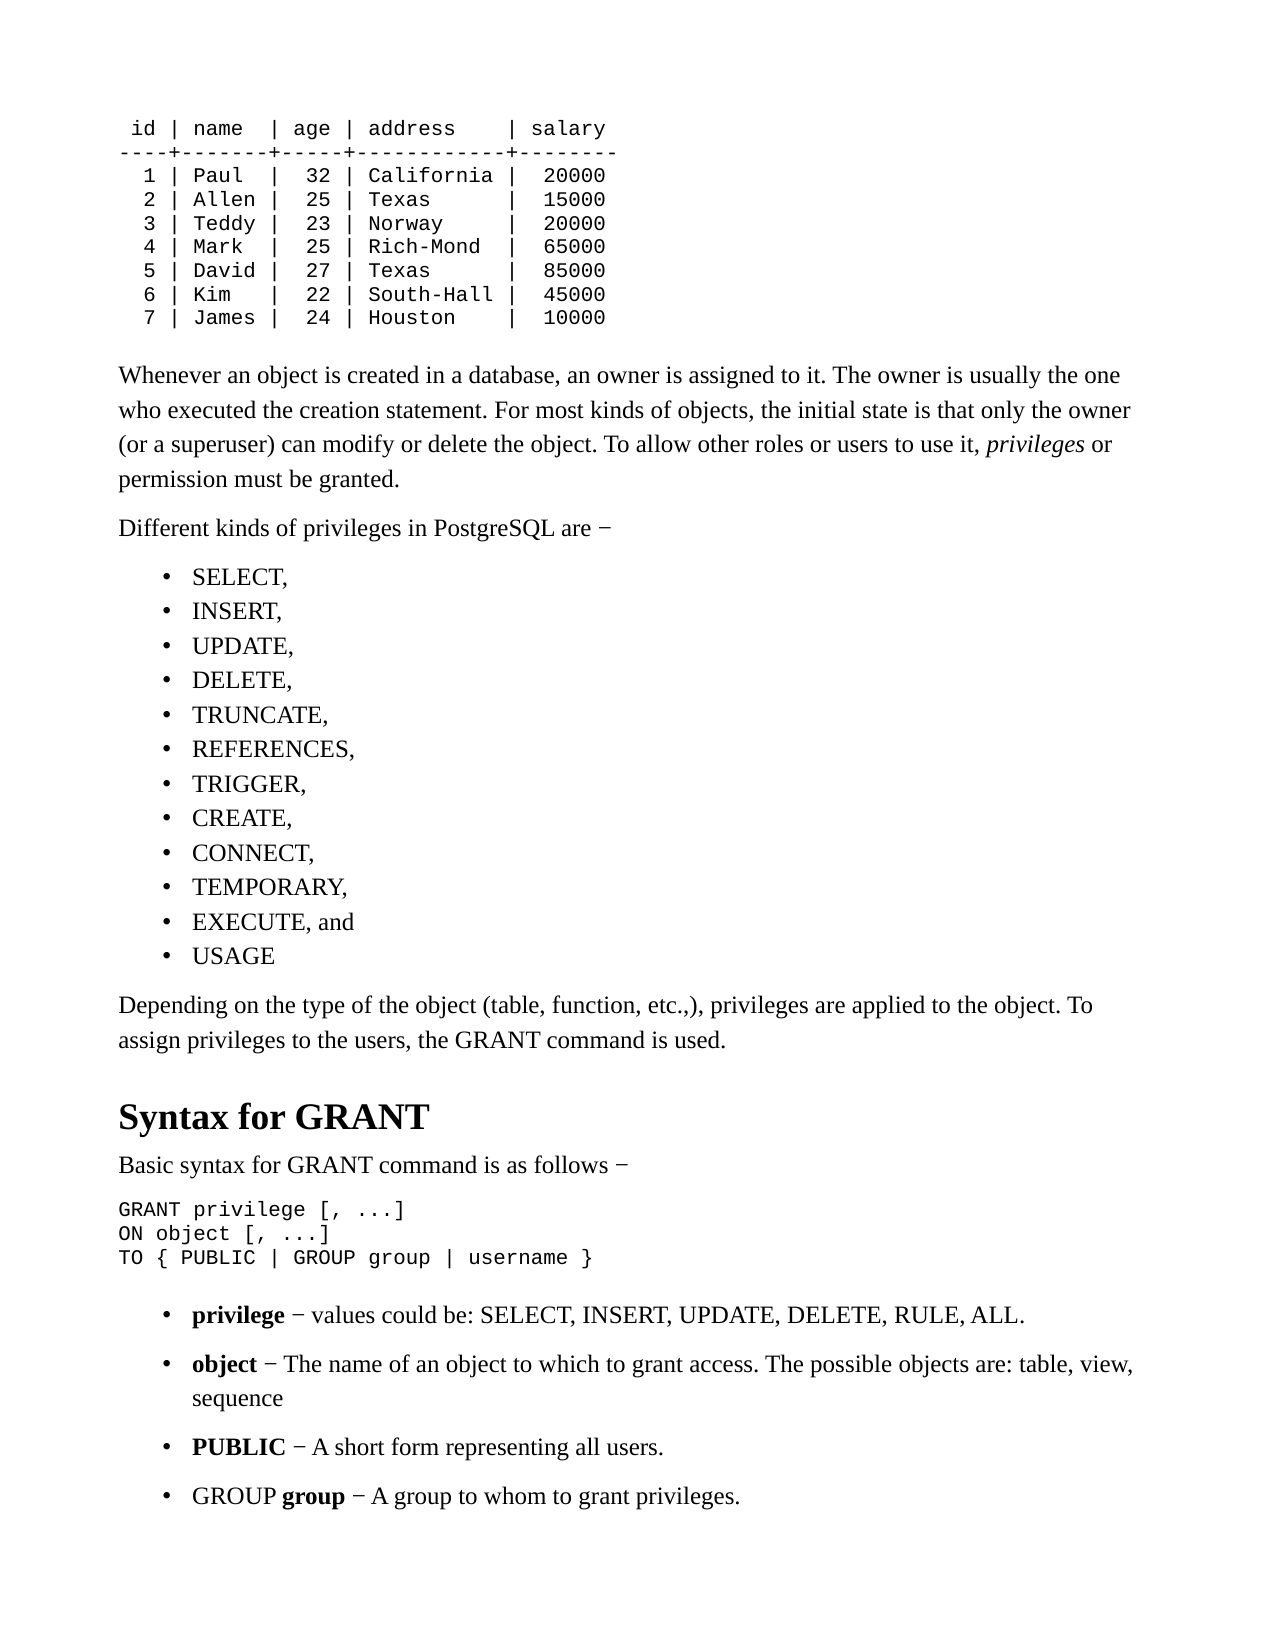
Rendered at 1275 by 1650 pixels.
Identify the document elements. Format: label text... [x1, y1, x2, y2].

subtitle Syntax for GRANT [118, 1095, 1157, 1138]
text 1 | Paul | 32 | California | 20000 [118, 165, 1157, 189]
list DELETE, [162, 665, 1157, 694]
list INSERT, [162, 596, 1157, 625]
text 6 | Kim | 22 | South-Hall | 45000 [118, 284, 1157, 307]
list GROUP group − A group to whom to grant privileges. [162, 1481, 1157, 1510]
text Whenever an object is created in a database, an owner is assigned to it. The owner is usually the one who executed the creation statement. For most kinds of objects, the initial state is that only the owner (or a superuser) can modify or delete the object. To allow other roles or users to use it, privileges or permission must be granted. [118, 360, 1157, 493]
list EXECUTE, and [162, 907, 1157, 936]
text Different kinds of privileges in PostgreSQL are − [118, 513, 1157, 542]
list UPDATE, [162, 631, 1157, 660]
text Depending on the type of the object (table, function, etc.,), privileges are applied to the object. To assign privileges to the users, the GRANT command is used. [118, 990, 1157, 1053]
text 2 | Allen | 25 | Texas | 15000 [118, 189, 1157, 213]
list CONNECT, [162, 838, 1157, 867]
text id | name | age | address | salary [118, 118, 1157, 142]
list SELECT, [162, 562, 1157, 591]
list privilege − values could be: SELECT, INSERT, UPDATE, DELETE, RULE, ALL. [162, 1300, 1157, 1328]
text 7 | James | 24 | Houston | 10000 [118, 307, 1157, 331]
text ON object [, ...] [118, 1223, 1157, 1247]
list TRIGGER, [162, 769, 1157, 798]
text Basic syntax for GRANT command is as follows − [118, 1150, 1157, 1179]
list CREATE, [162, 803, 1157, 832]
list PUBLIC − A short form representing all users. [162, 1432, 1157, 1461]
text ----+-------+-----+------------+-------- [118, 142, 1157, 165]
text 4 | Mark | 25 | Rich-Mond | 65000 [118, 236, 1157, 260]
list TRUNCATE, [162, 700, 1157, 729]
list TEMPORARY, [162, 872, 1157, 901]
list object − The name of an object to which to grant access. The possible objects are: table, view, sequence [162, 1349, 1157, 1412]
list REFERENCES, [162, 734, 1157, 763]
text 5 | David | 27 | Texas | 85000 [118, 260, 1157, 284]
text 3 | Teddy | 23 | Norway | 20000 [118, 213, 1157, 236]
text TO { PUBLIC | GROUP group | username } [118, 1247, 1157, 1270]
text GRANT privilege [, ...] [118, 1199, 1157, 1223]
list USAGE [162, 941, 1157, 970]
